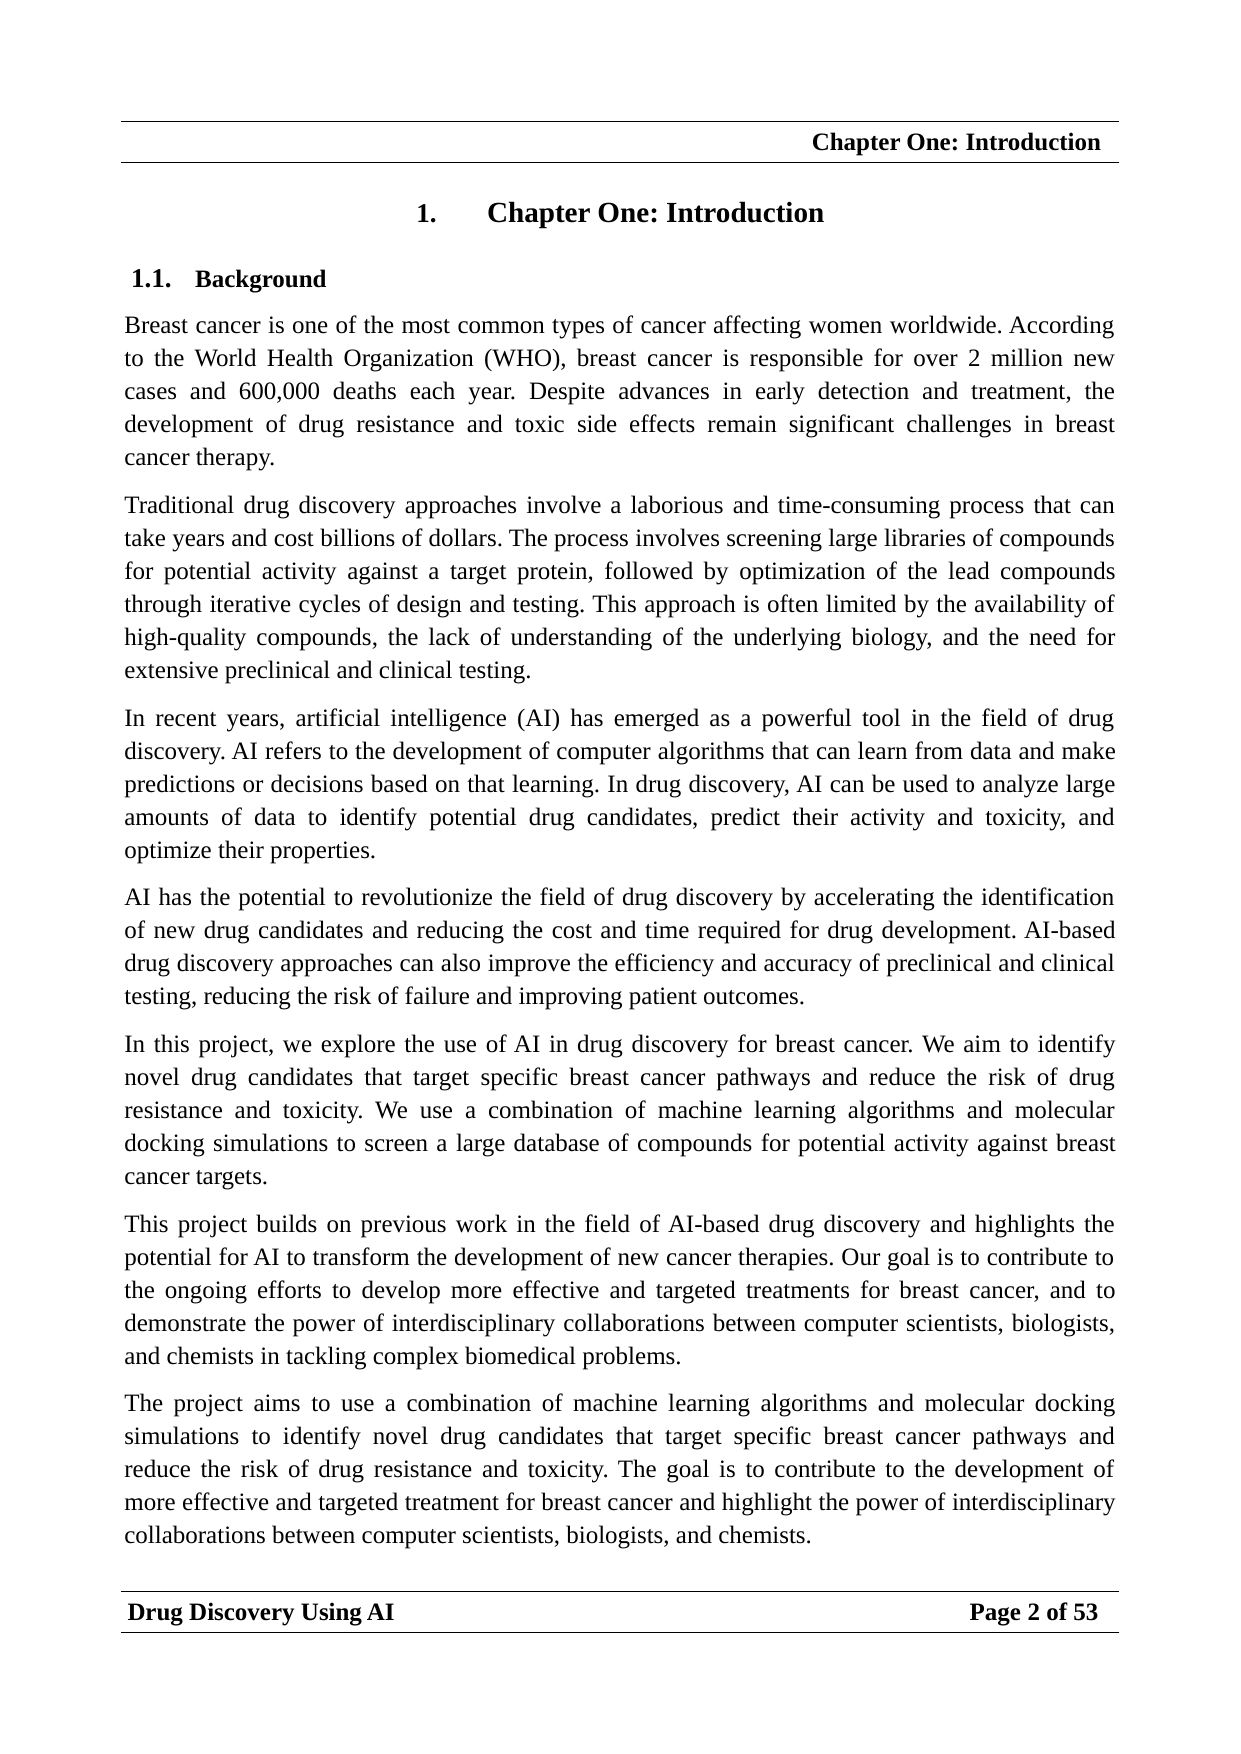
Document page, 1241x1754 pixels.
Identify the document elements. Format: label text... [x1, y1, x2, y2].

text In recent years, artificial intelligence (AI) has emerged as a powerful tool in the field of drug discovery. AI refers to the development of computer algorithms that can learn from data and make predictions or decisions based on that learning. In drug discovery, AI can be used to analyze large amounts of data to identify potential drug candidates, predict their activity and toxicity, and optimize their properties. [121, 700, 1119, 863]
text Breast cancer is one of the most common types of cancer affecting women worldwide. According to the World Health Organization (WHO), breast cancer is responsible for over 2 million new cases and 600,000 deaths each year. Despite advances in early detection and treatment, the development of drug resistance and toxic side effects remain significant challenges in breast cancer therapy. [121, 307, 1119, 471]
text In this project, we explore the use of AI in drug discovery for breast cancer. We aim to identify novel drug candidates that target specific breast cancer pathways and reduce the risk of drug resistance and toxicity. We use a combination of machine learning algorithms and molecular docking simulations to screen a large database of compounds for potential activity against breast cancer targets. [121, 1026, 1119, 1190]
subtitle Background [121, 259, 1119, 293]
text The project aims to use a combination of machine learning algorithms and molecular docking simulations to identify novel drug candidates that target specific breast cancer pathways and reduce the risk of drug resistance and toxicity. The goal is to contribute to the development of more effective and targeted treatment for breast cancer and highlight the power of interdisciplinary collaborations between computer scientists, biologists, and chemists. [121, 1385, 1119, 1549]
text AI has the potential to revolutionize the field of drug discovery by accelerating the identification of new drug candidates and reducing the cost and time required for drug development. AI-based drug discovery approaches can also improve the efficiency and accuracy of preclinical and clinical testing, reducing the risk of failure and improving patient outcomes. [121, 879, 1119, 1010]
text This project builds on previous work in the field of AI-based drug discovery and highlights the potential for AI to transform the development of new cancer therapies. Our goal is to contribute to the ongoing efforts to develop more effective and targeted treatments for breast cancer, and to demonstrate the power of interdisciplinary collaborations between computer scientists, biologists, and chemists in tackling complex biomedical problems. [121, 1206, 1119, 1369]
text Traditional drug discovery approaches involve a laborious and time-consuming process that can take years and cost billions of dollars. The process involves screening large libraries of compounds for potential activity against a target protein, followed by optimization of the lead compounds through iterative cycles of design and testing. This approach is often limited by the availability of high-quality compounds, the lack of understanding of the underlying biology, and the need for extensive preclinical and clinical testing. [121, 487, 1119, 684]
subtitle Chapter One: Introduction [121, 192, 1119, 229]
